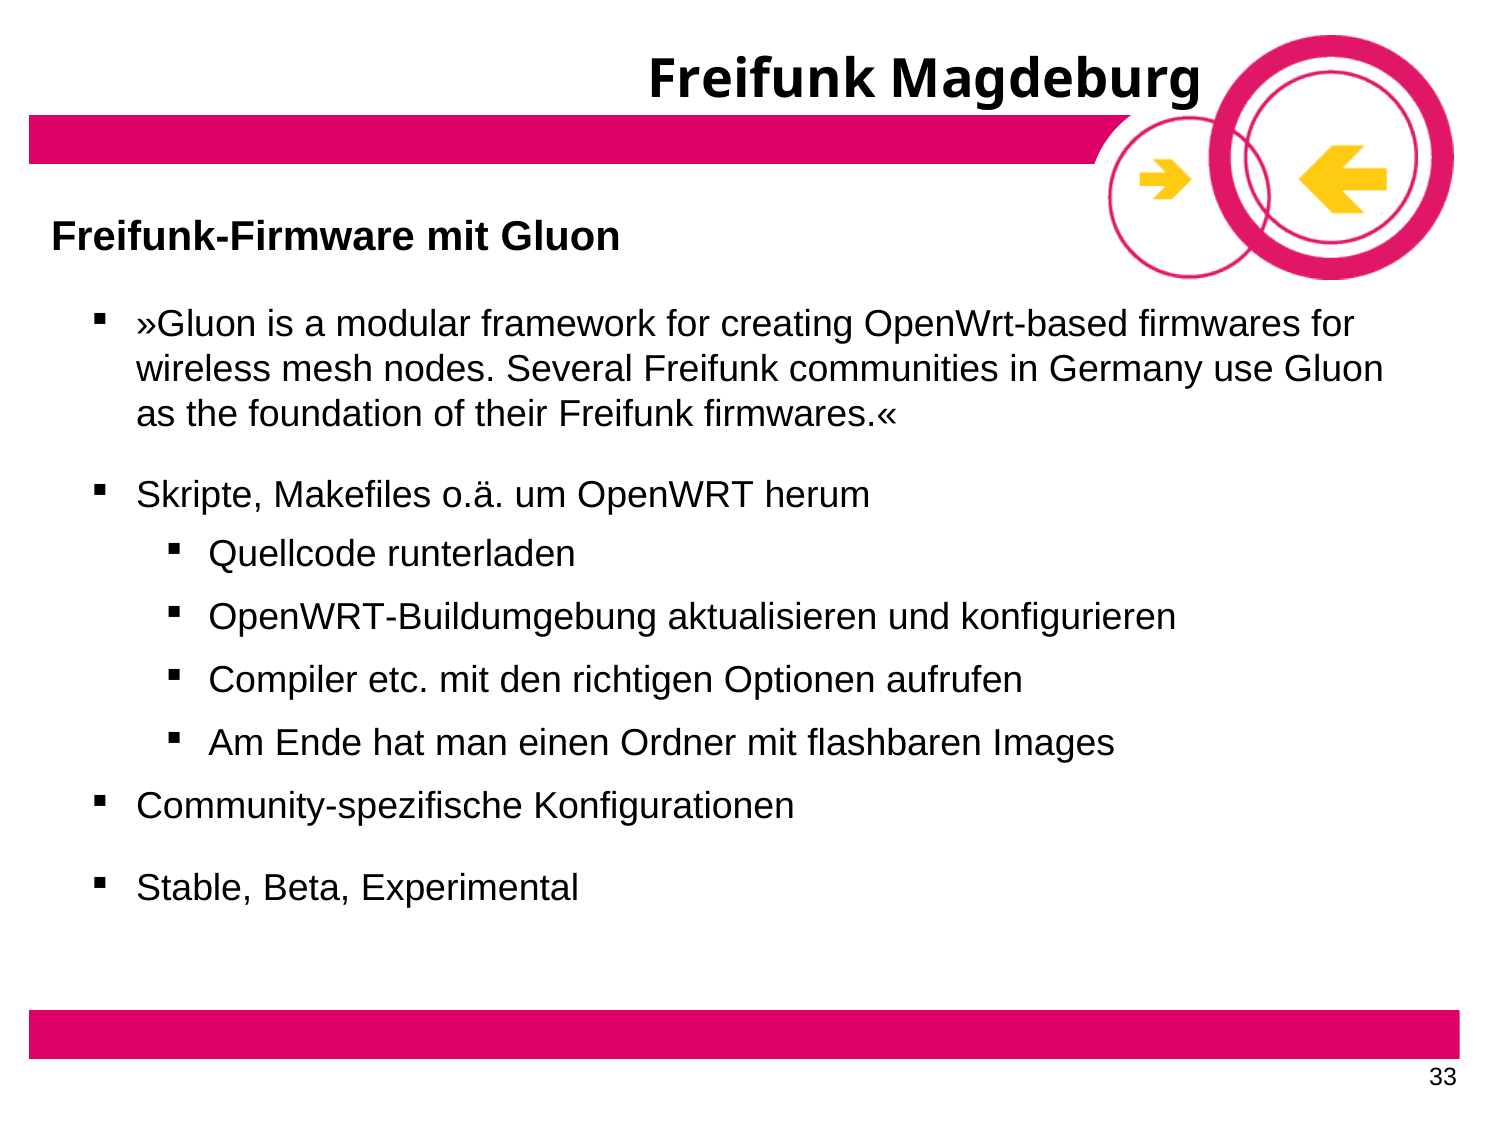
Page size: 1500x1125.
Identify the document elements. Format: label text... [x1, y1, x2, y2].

picture [1107, 35, 1454, 280]
text_box »Gluon is a modular framework for creating OpenWrt-based firmwares for wireless mesh nodes. Several Freifunk communities in Germany use Gluon as the foundation of their Freifunk firmwares.« Skripte, Makefiles o.ä. um OpenWRT herum Quellcode runterladen OpenWRT-Buildumgebung aktualisieren und konfigurieren Compiler etc. mit den richtigen Optionen aufrufen Am Ende hat man einen Ordner mit flashbaren Images Community-spezifische Konfigurationen Stable, Beta, Experimental [61, 299, 1438, 997]
text_box Freifunk-Firmware mit Gluon [51, 209, 1044, 289]
